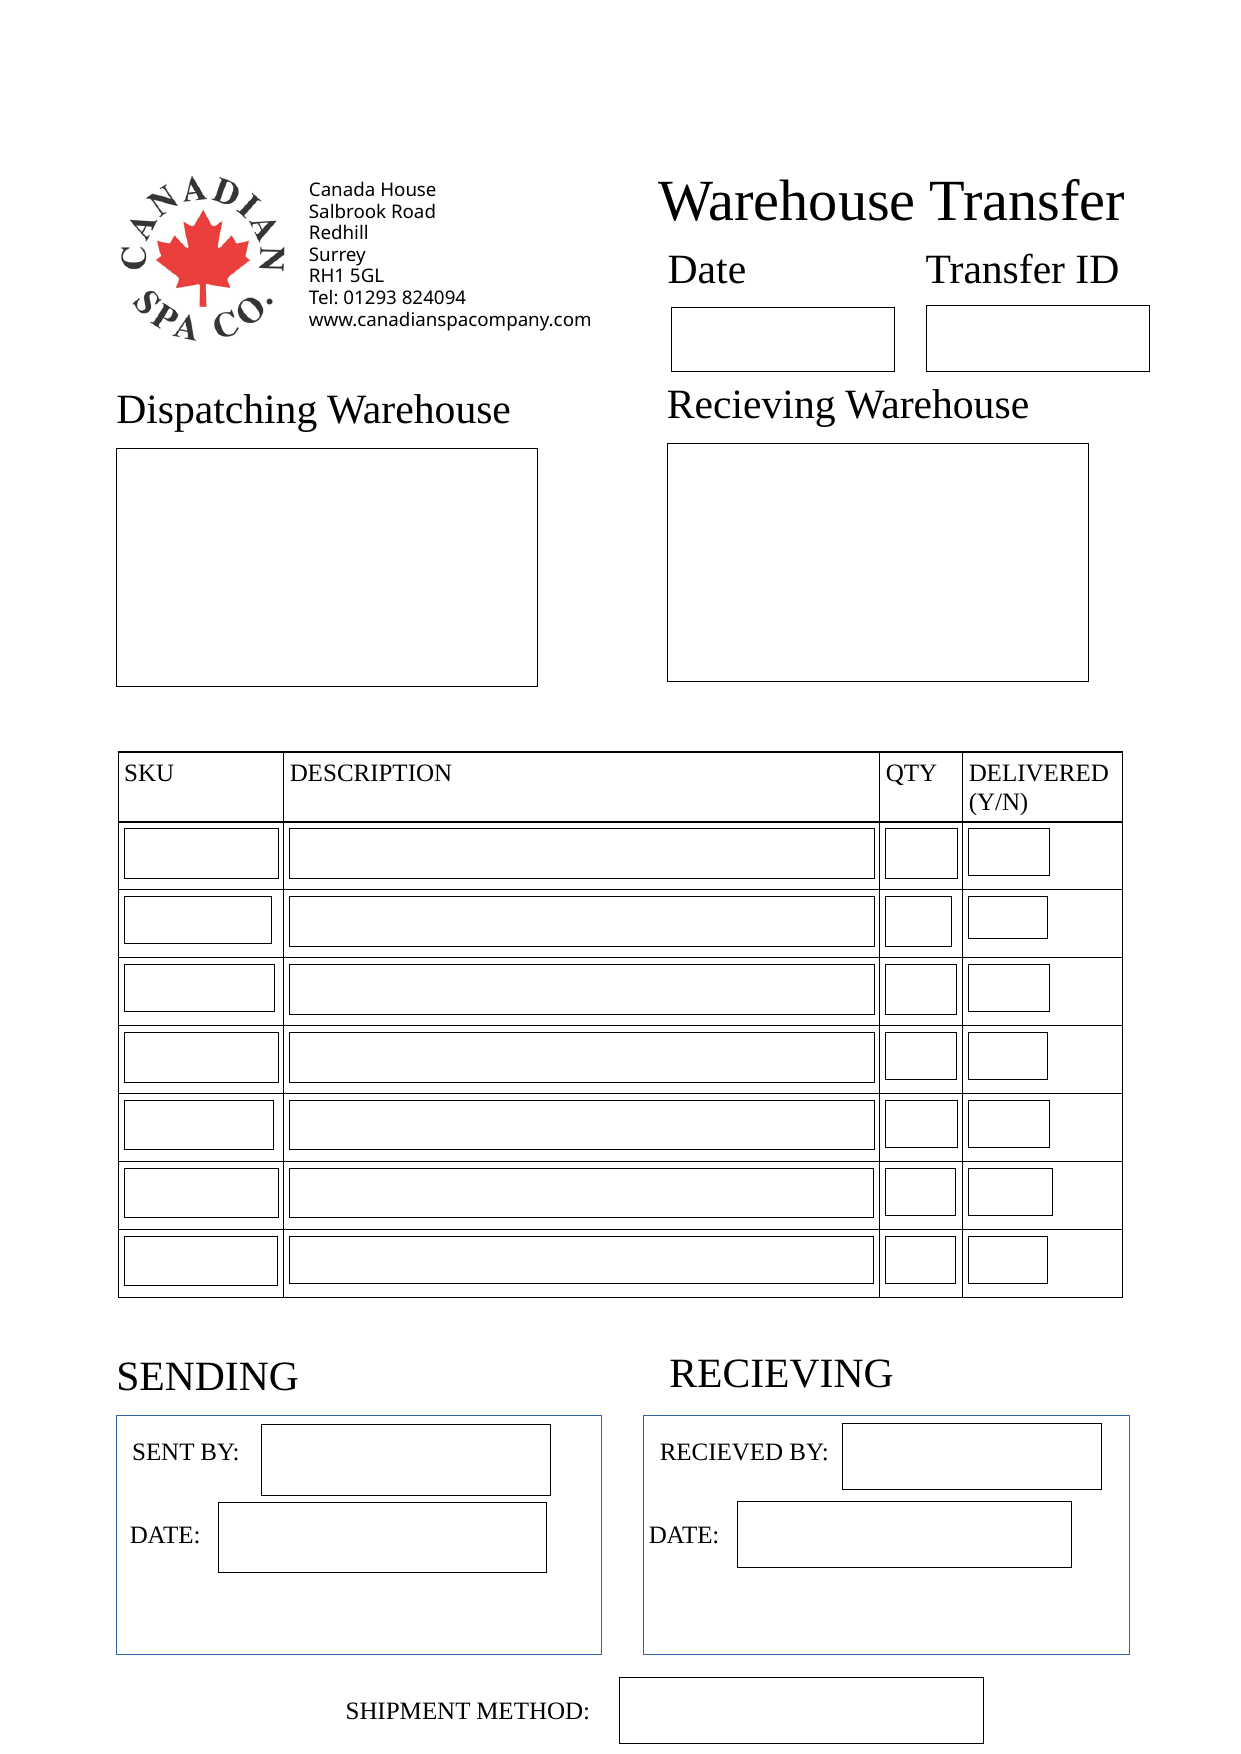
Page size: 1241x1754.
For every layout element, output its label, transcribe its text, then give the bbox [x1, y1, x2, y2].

table_cell [880, 1162, 962, 1229]
table_cell [119, 1162, 283, 1229]
table_cell [284, 958, 879, 1025]
table_cell [119, 890, 283, 957]
table_cell [963, 890, 1122, 957]
table_cell [284, 823, 879, 889]
table_cell [963, 1230, 1122, 1297]
table_cell [119, 823, 283, 889]
table_cell [119, 1230, 283, 1297]
table_cell [963, 823, 1122, 889]
table_header QTY [880, 753, 962, 821]
table_cell [880, 1230, 962, 1297]
table_cell [963, 958, 1122, 1025]
table_cell [880, 1026, 962, 1093]
table_cell [880, 1094, 962, 1161]
table_cell [963, 1162, 1122, 1229]
table_header SKU [119, 753, 283, 821]
table_cell [119, 1026, 283, 1093]
table_cell [963, 1026, 1122, 1093]
table_header DELIVERED (Y/N) [963, 753, 1122, 821]
table_cell [284, 1026, 879, 1093]
table_cell [880, 890, 962, 957]
table_cell [284, 1230, 879, 1297]
table_cell [880, 823, 962, 889]
picture [118, 176, 288, 346]
table_cell [963, 1094, 1122, 1161]
table_cell [880, 958, 962, 1025]
table_cell [284, 890, 879, 957]
table_cell [119, 958, 283, 1025]
table_cell [284, 1094, 879, 1161]
table_cell [284, 1162, 879, 1229]
table_cell [119, 1094, 283, 1161]
table_header DESCRIPTION [284, 753, 879, 821]
